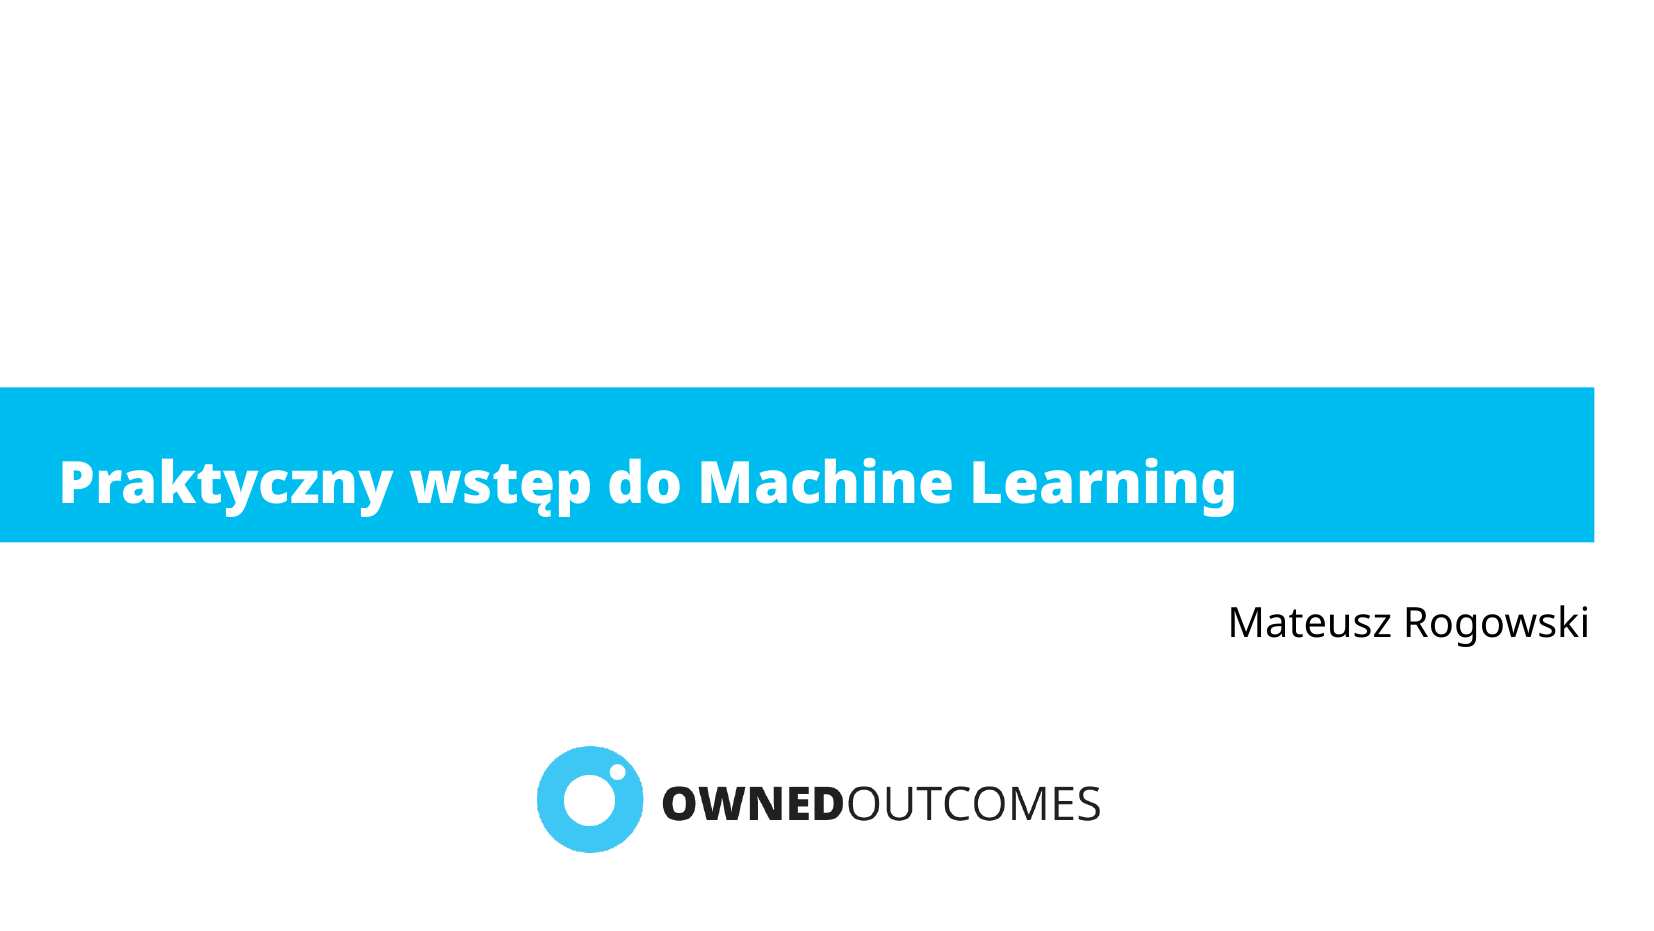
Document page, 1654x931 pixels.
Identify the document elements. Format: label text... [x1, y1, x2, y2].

text_box Mateusz Rogowski [45, 585, 1606, 649]
title Praktyczny wstęp do Machine Learning [59, 409, 1595, 521]
picture [486, 708, 1142, 901]
